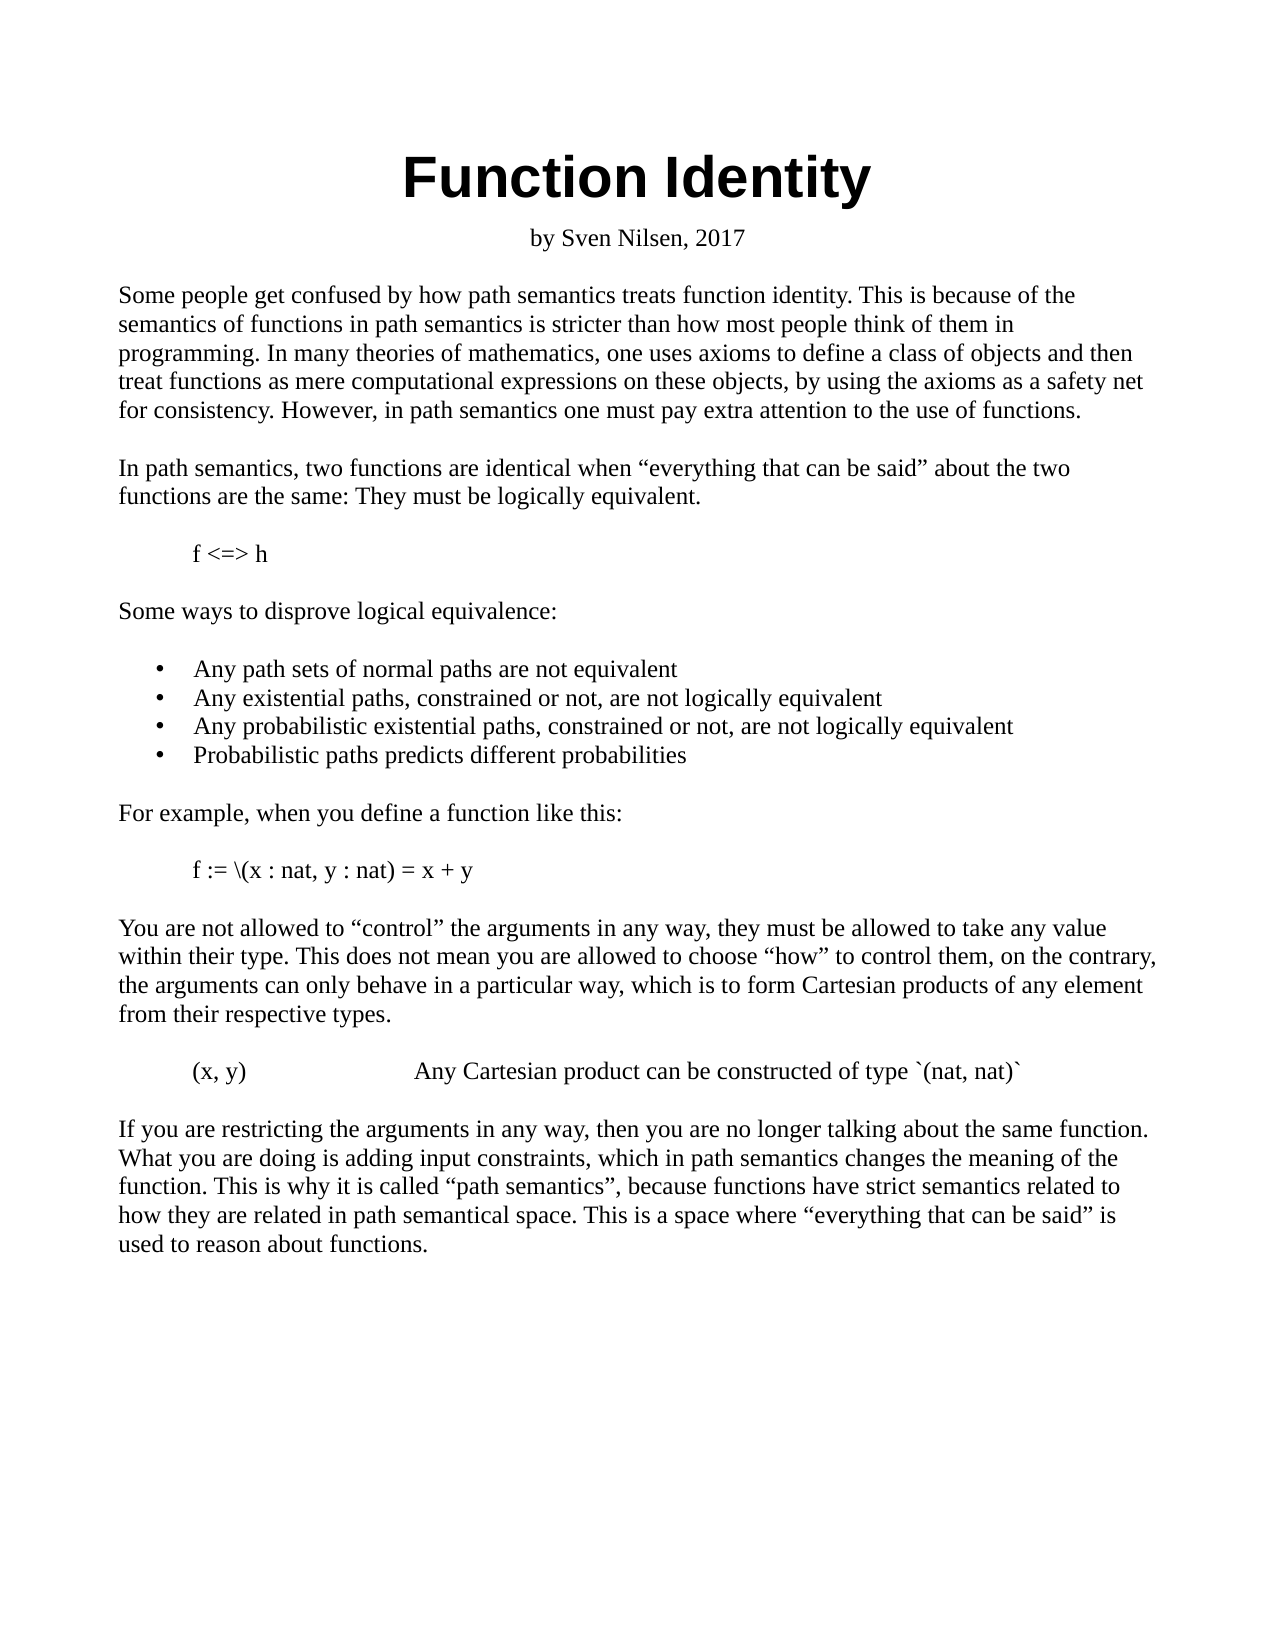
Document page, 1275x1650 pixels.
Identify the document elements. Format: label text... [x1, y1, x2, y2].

text by Sven Nilsen, 2017 [118, 223, 1157, 251]
text If you are restricting the arguments in any way, then you are no longer talking about the same function. What you are doing is adding input constraints, which in path semantics changes the meaning of the function. This is why it is called “path semantics”, because functions have strict semantics related to how they are related in path semantical space. This is a space where “everything that can be said” is used to reason about functions. [118, 1114, 1157, 1258]
text For example, when you define a function like this: [118, 798, 1157, 826]
text f := \(x : nat, y : nat) = x + y [118, 855, 1157, 884]
list Any existential paths, constrained or not, are not logically equivalent [156, 683, 1157, 711]
text You are not allowed to “control” the arguments in any way, they must be allowed to take any value within their type. This does not mean you are allowed to choose “how” to control them, on the contrary, the arguments can only behave in a particular way, which is to form Cartesian products of any element from their respective types. [118, 913, 1157, 1028]
list Any probabilistic existential paths, constrained or not, are not logically equivalent [156, 711, 1157, 740]
text In path semantics, two functions are identical when “everything that can be said” about the two functions are the same: They must be logically equivalent. [118, 453, 1157, 510]
text Some ways to disprove logical equivalence: [118, 596, 1157, 625]
text Some people get confused by how path semantics treats function identity. This is because of the semantics of functions in path semantics is stricter than how most people think of them in programming. In many theories of mathematics, one uses axioms to define a class of objects and then treat functions as mere computational expressions on these objects, by using the axioms as a safety net for consistency. However, in path semantics one must pay extra attention to the use of functions. [118, 280, 1157, 424]
text (x, y) Any Cartesian product can be constructed of type `(nat, nat)` [118, 1056, 1157, 1085]
list Any path sets of normal paths are not equivalent [156, 654, 1157, 683]
list Probabilistic paths predicts different probabilities [156, 740, 1157, 769]
title Function Identity [118, 143, 1157, 210]
text f <=> h [118, 539, 1157, 568]
